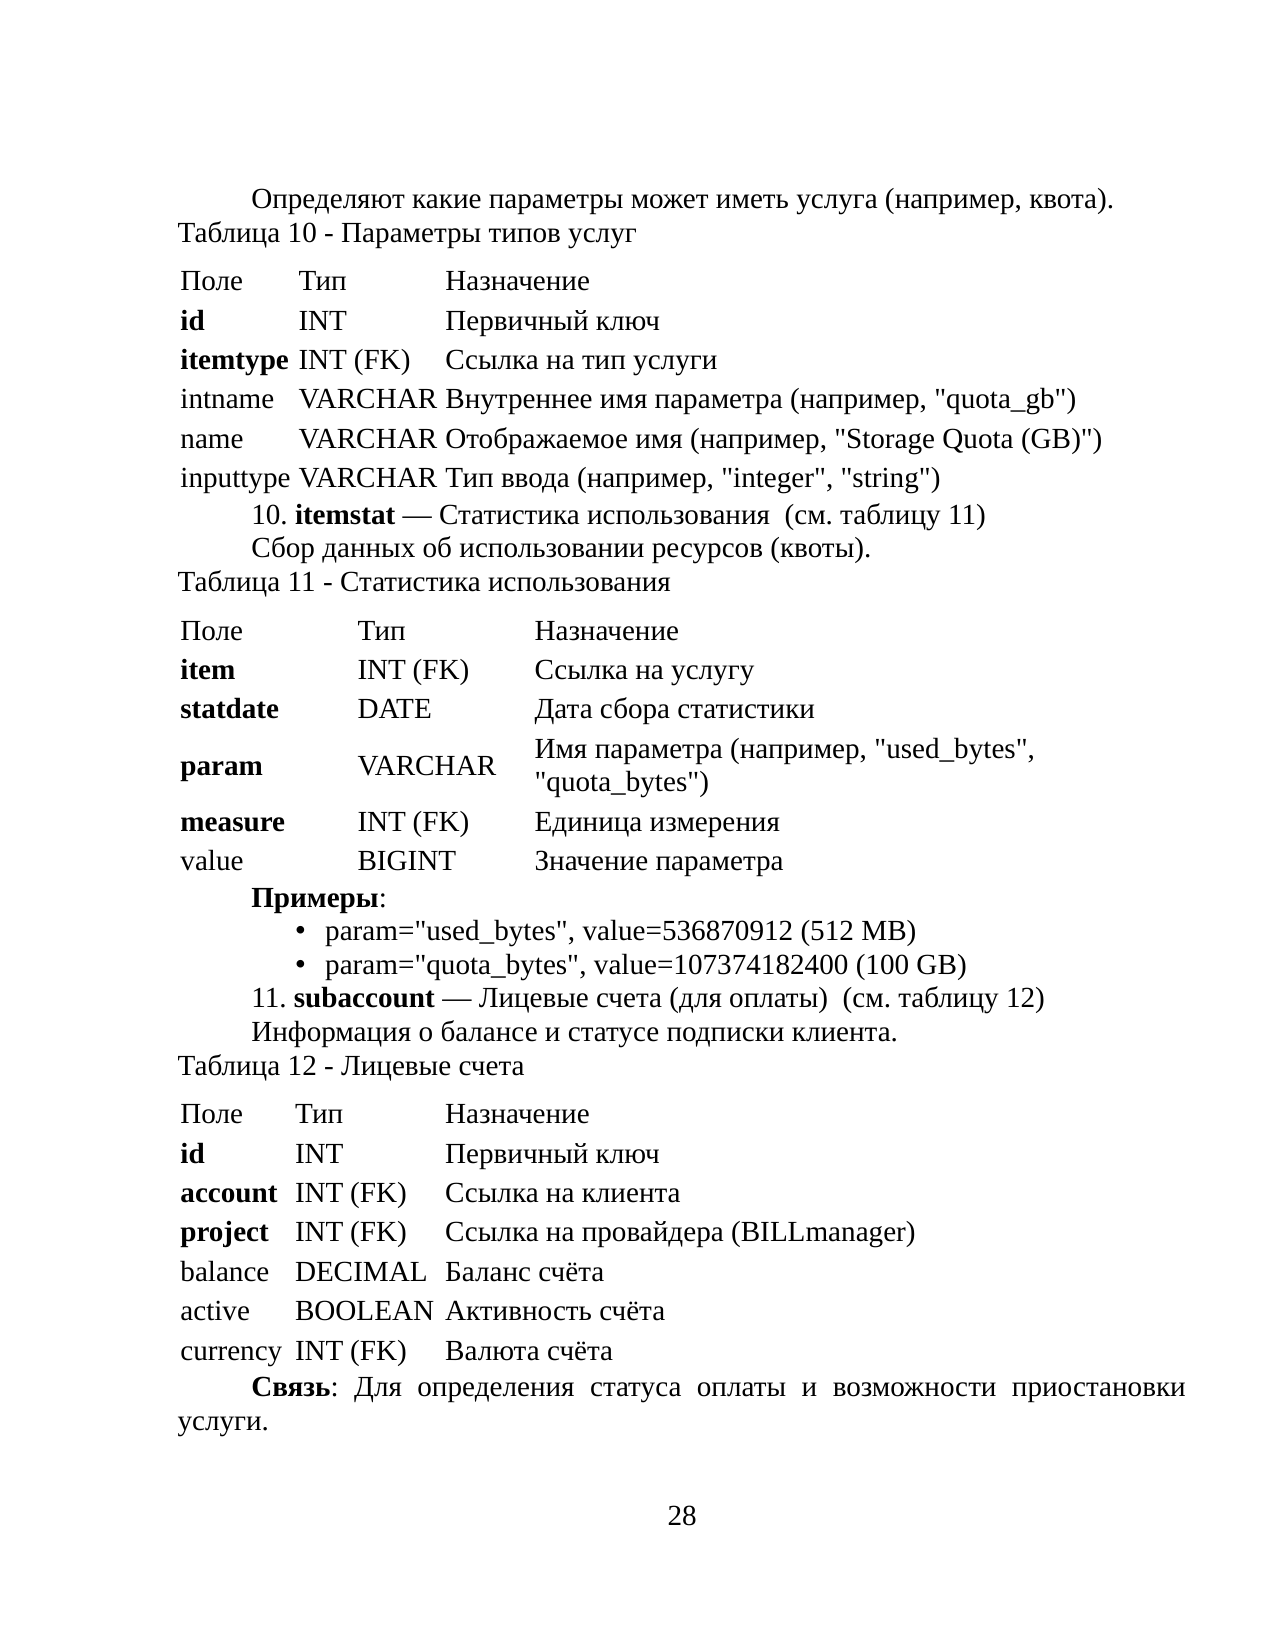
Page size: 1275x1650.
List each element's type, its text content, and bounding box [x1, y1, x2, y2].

text Примеры: [177, 880, 1186, 913]
table_cell DECIMAL [292, 1251, 442, 1290]
table_cell Баланс счёта [442, 1251, 928, 1290]
table_cell name [177, 418, 295, 457]
table_header Поле [177, 610, 354, 649]
table_header Поле [177, 261, 295, 300]
table_cell Внутреннее имя параметра (например, "quota_gb") [442, 379, 1108, 418]
list param="quota_bytes", value=107374182400 (100 GB) [222, 947, 1186, 981]
table_cell Валюта счёта [442, 1330, 928, 1369]
table_cell INT (FK) [295, 339, 442, 379]
table_cell INT (FK) [354, 649, 531, 689]
table_cell Тип ввода (например, "integer", "string") [442, 458, 1108, 497]
table_cell Первичный ключ [442, 1133, 928, 1172]
table_cell BOOLEAN [292, 1290, 442, 1330]
text 11. subaccount — Лицевые счета (для оплаты) (см. таблицу 12) [177, 981, 1186, 1014]
table_cell Значение параметра [531, 840, 1198, 880]
table_cell Первичный ключ [442, 300, 1108, 339]
table_cell Активность счёта [442, 1290, 928, 1330]
table_cell INT [295, 300, 442, 339]
table_header Тип [354, 610, 531, 649]
table_cell param [177, 728, 354, 801]
table_cell BIGINT [354, 840, 531, 880]
table_cell account [177, 1172, 292, 1212]
text Таблица 11 - Статистика использования [177, 564, 1186, 597]
text Информация о балансе и статусе подписки клиента. [177, 1014, 1186, 1048]
table_cell VARCHAR [295, 379, 442, 418]
table_cell id [177, 1133, 292, 1172]
text Таблица 12 - Лицевые счета [177, 1048, 1186, 1081]
text Таблица 10 - Параметры типов услуг [177, 215, 1186, 248]
table_cell intname [177, 379, 295, 418]
table_cell Ссылка на услугу [531, 649, 1198, 689]
table_cell project [177, 1212, 292, 1251]
table_cell INT [292, 1133, 442, 1172]
table_cell Отображаемое имя (например, "Storage Quota (GB)") [442, 418, 1108, 457]
text Связь: Для определения статуса оплаты и возможности приостановки услуги. [177, 1369, 1186, 1436]
table_cell inputtype [177, 458, 295, 497]
text Сбор данных об использовании ресурсов (квоты). [177, 530, 1186, 564]
table_cell itemtype [177, 339, 295, 379]
list param="used_bytes", value=536870912 (512 MB) [222, 913, 1186, 947]
table_header Тип [295, 261, 442, 300]
table_cell Ссылка на клиента [442, 1172, 928, 1212]
table_cell Ссылка на провайдера (BILLmanager) [442, 1212, 928, 1251]
table_cell currency [177, 1330, 292, 1369]
text Определяют какие параметры может иметь услуга (например, квота). [177, 181, 1186, 215]
table_header Поле [177, 1094, 292, 1133]
table_header Назначение [531, 610, 1198, 649]
table_cell active [177, 1290, 292, 1330]
table_cell id [177, 300, 295, 339]
table_cell Единица измерения [531, 801, 1198, 840]
table_header Назначение [442, 1094, 928, 1133]
table_cell value [177, 840, 354, 880]
table_cell INT (FK) [292, 1212, 442, 1251]
table_cell item [177, 649, 354, 689]
table_cell INT (FK) [354, 801, 531, 840]
table_header Тип [292, 1094, 442, 1133]
table_cell VARCHAR [295, 458, 442, 497]
table_cell balance [177, 1251, 292, 1290]
table_cell statdate [177, 689, 354, 728]
table_cell Ссылка на тип услуги [442, 339, 1108, 379]
table_cell Дата сбора статистики [531, 689, 1198, 728]
table_header Назначение [442, 261, 1108, 300]
table_cell VARCHAR [295, 418, 442, 457]
table_cell INT (FK) [292, 1172, 442, 1212]
table_cell INT (FK) [292, 1330, 442, 1369]
table_cell DATE [354, 689, 531, 728]
table_cell measure [177, 801, 354, 840]
text 10. itemstat — Статистика использования (см. таблицу 11) [177, 497, 1186, 530]
table_cell Имя параметра (например, "used_bytes", "quota_bytes") [531, 728, 1198, 801]
table_cell VARCHAR [354, 728, 531, 801]
